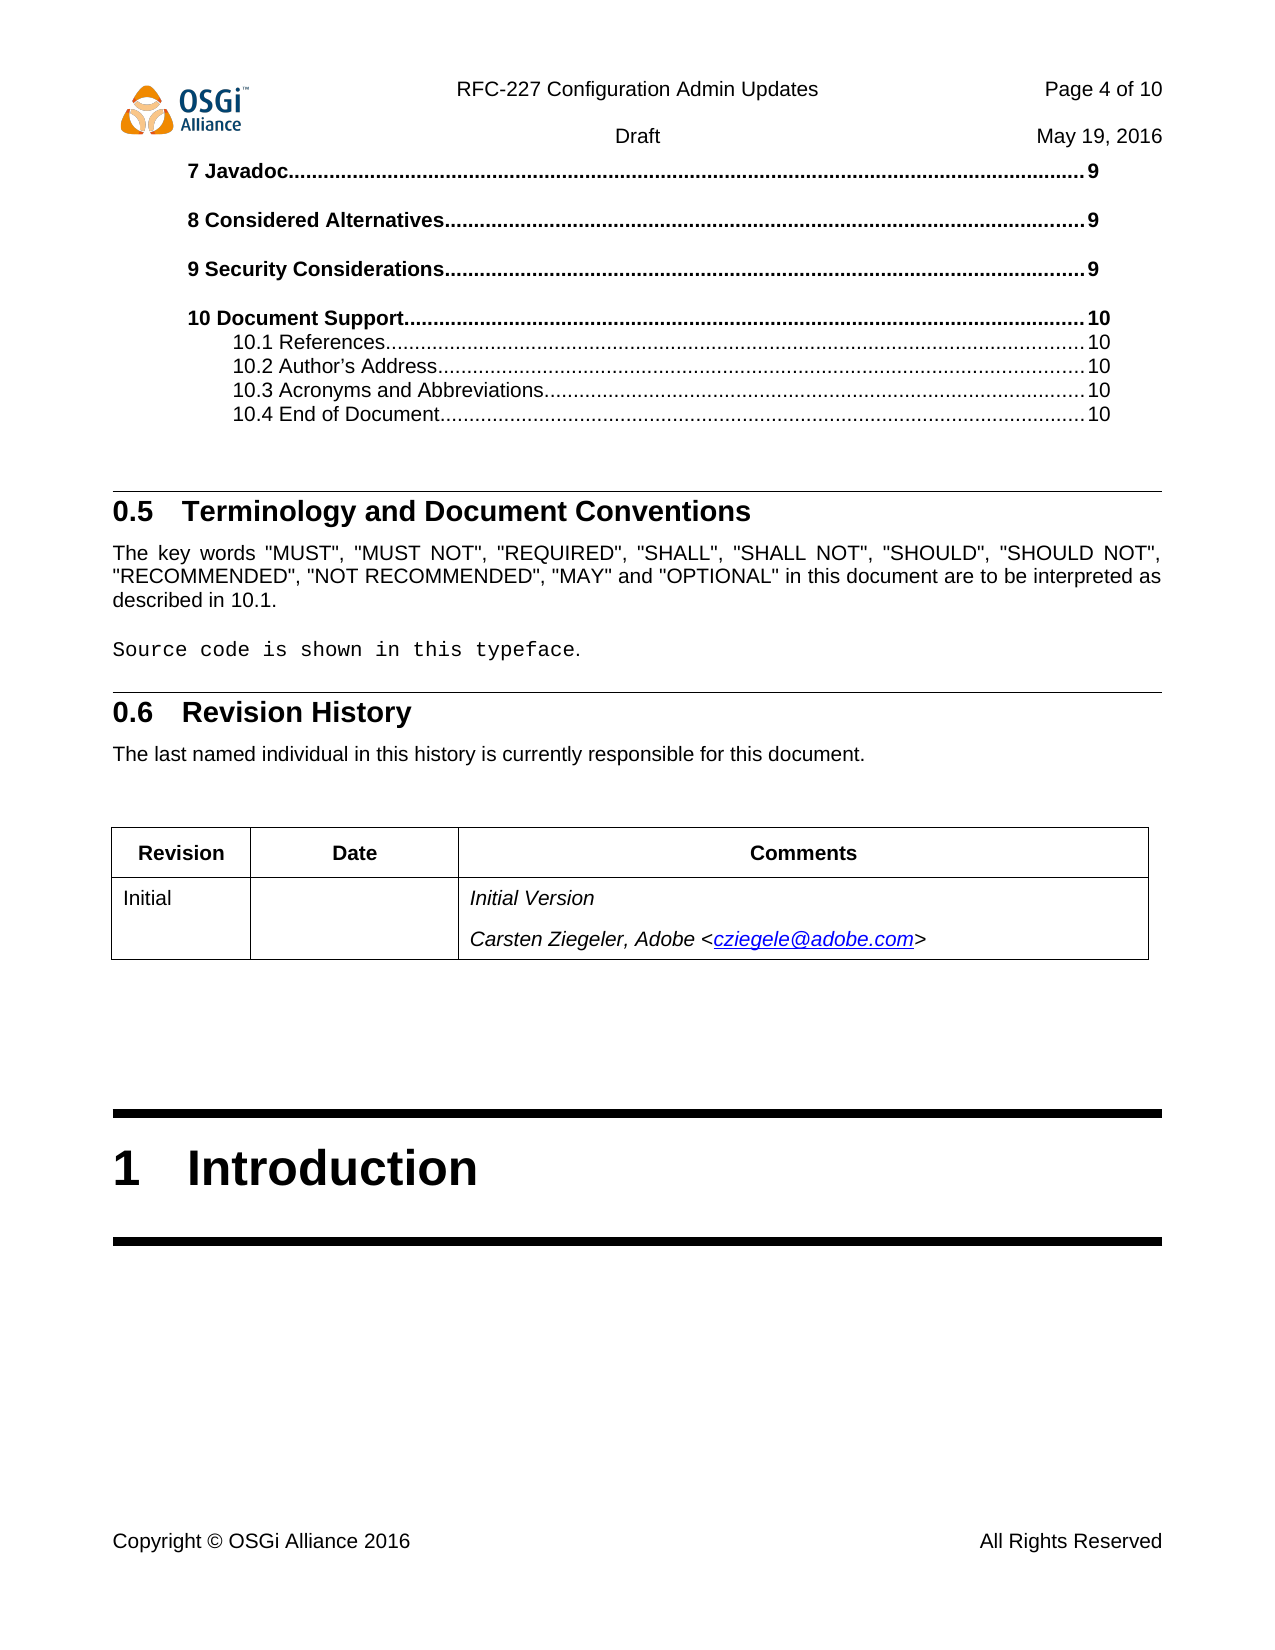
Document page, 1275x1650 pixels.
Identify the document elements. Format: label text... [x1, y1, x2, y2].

table_cell [251, 878, 458, 959]
text 10 Document Support 10 [187, 306, 1162, 330]
text The last named individual in this history is currently responsible for this document. [112, 741, 1162, 765]
text 7 Javadoc 9 [187, 159, 1162, 183]
text Source code is shown in this typeface. [112, 637, 1162, 663]
subtitle Introduction [112, 1110, 1162, 1246]
subtitle Revision History [112, 693, 1162, 729]
text The key words "MUST", "MUST NOT", "REQUIRED", "SHALL", "SHALL NOT", "SHOULD", "SHOULD NOT", "RECOMMENDED", "NOT RECOMMENDED", "MAY" and "OPTIONAL" in this document are to be interpreted as described in 1. [112, 540, 1162, 612]
text 10.3 Acronyms and Abbreviations 10 [232, 378, 1162, 402]
table_header Date [251, 828, 458, 877]
text 8 Considered Alternatives 9 [187, 208, 1162, 232]
table_cell Initial Version Carsten Ziegeler, Adobe <cziegele@adobe.com> [459, 878, 1148, 959]
text 10.1 References 10 [232, 330, 1162, 354]
table_cell Initial [112, 878, 250, 959]
table_header Comments [459, 828, 1148, 877]
picture [113, 78, 257, 142]
table_header Revision [112, 828, 250, 877]
text 9 Security Considerations 9 [187, 257, 1162, 281]
text 10.2 Author’s Address 10 [232, 354, 1162, 378]
text 10.4 End of Document 10 [232, 402, 1162, 426]
subtitle Terminology and Document Conventions [112, 492, 1162, 528]
